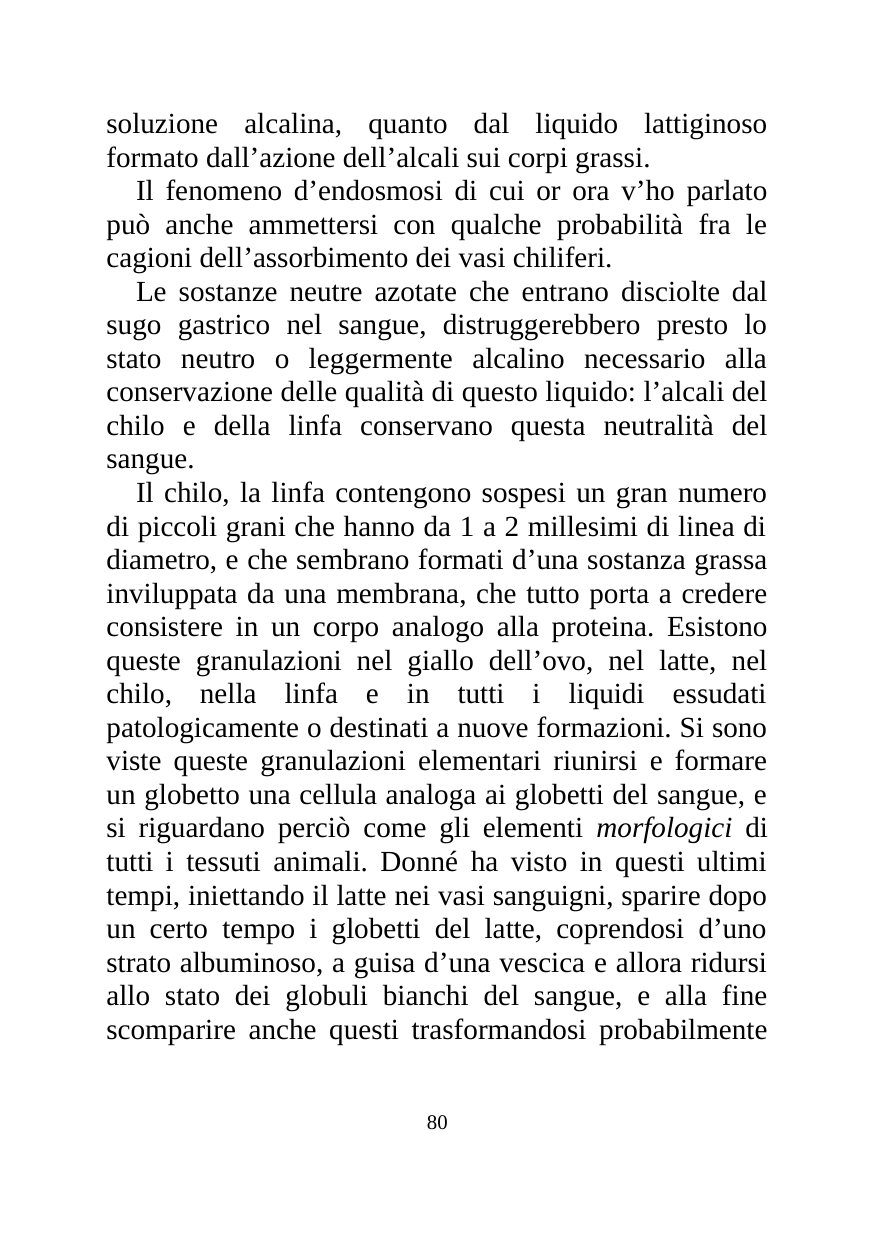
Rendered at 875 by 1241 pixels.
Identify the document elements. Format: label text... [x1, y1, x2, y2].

text Il fenomeno d’endosmosi di cui or ora v’ho parlato può anche ammettersi con qualche probabilità fra le cagioni dell’assorbimento dei vasi chiliferi. [106, 173, 768, 274]
text soluzione alcalina, quanto dal liquido lattiginoso formato dall’azione dell’alcali sui corpi grassi. [106, 106, 768, 173]
text Le sostanze neutre azotate che entrano disciolte dal sugo gastrico nel sangue, distruggerebbero presto lo stato neutro o leggermente alcalino necessario alla conservazione delle qualità di questo liquido: l’alcali del chilo e della linfa conservano questa neutralità del sangue. [106, 274, 768, 475]
text Il chilo, la linfa contengono sospesi un gran numero di piccoli grani che hanno da 1 a 2 millesimi di linea di diametro, e che sembrano formati d’una sostanza grassa inviluppata da una membrana, che tutto porta a credere consistere in un corpo analogo alla proteina. Esistono queste granulazioni nel giallo dell’ovo, nel latte, nel chilo, nella linfa e in tutti i liquidi essudati patologicamente o destinati a nuove formazioni. Si sono viste queste granulazioni elementari riunirsi e formare un globetto una cellula analoga ai globetti del sangue, e si riguardano perciò come gli elementi morfologici di tutti i tessuti animali. Donné ha visto in questi ultimi tempi, iniettando il latte nei vasi sanguigni, sparire dopo un certo tempo i globetti del latte, coprendosi d’uno strato albuminoso, a guisa d’una vescica e allora ridursi allo stato dei globuli bianchi del sangue, e alla fine scomparire anche questi trasformandosi probabilmente [106, 475, 768, 1045]
